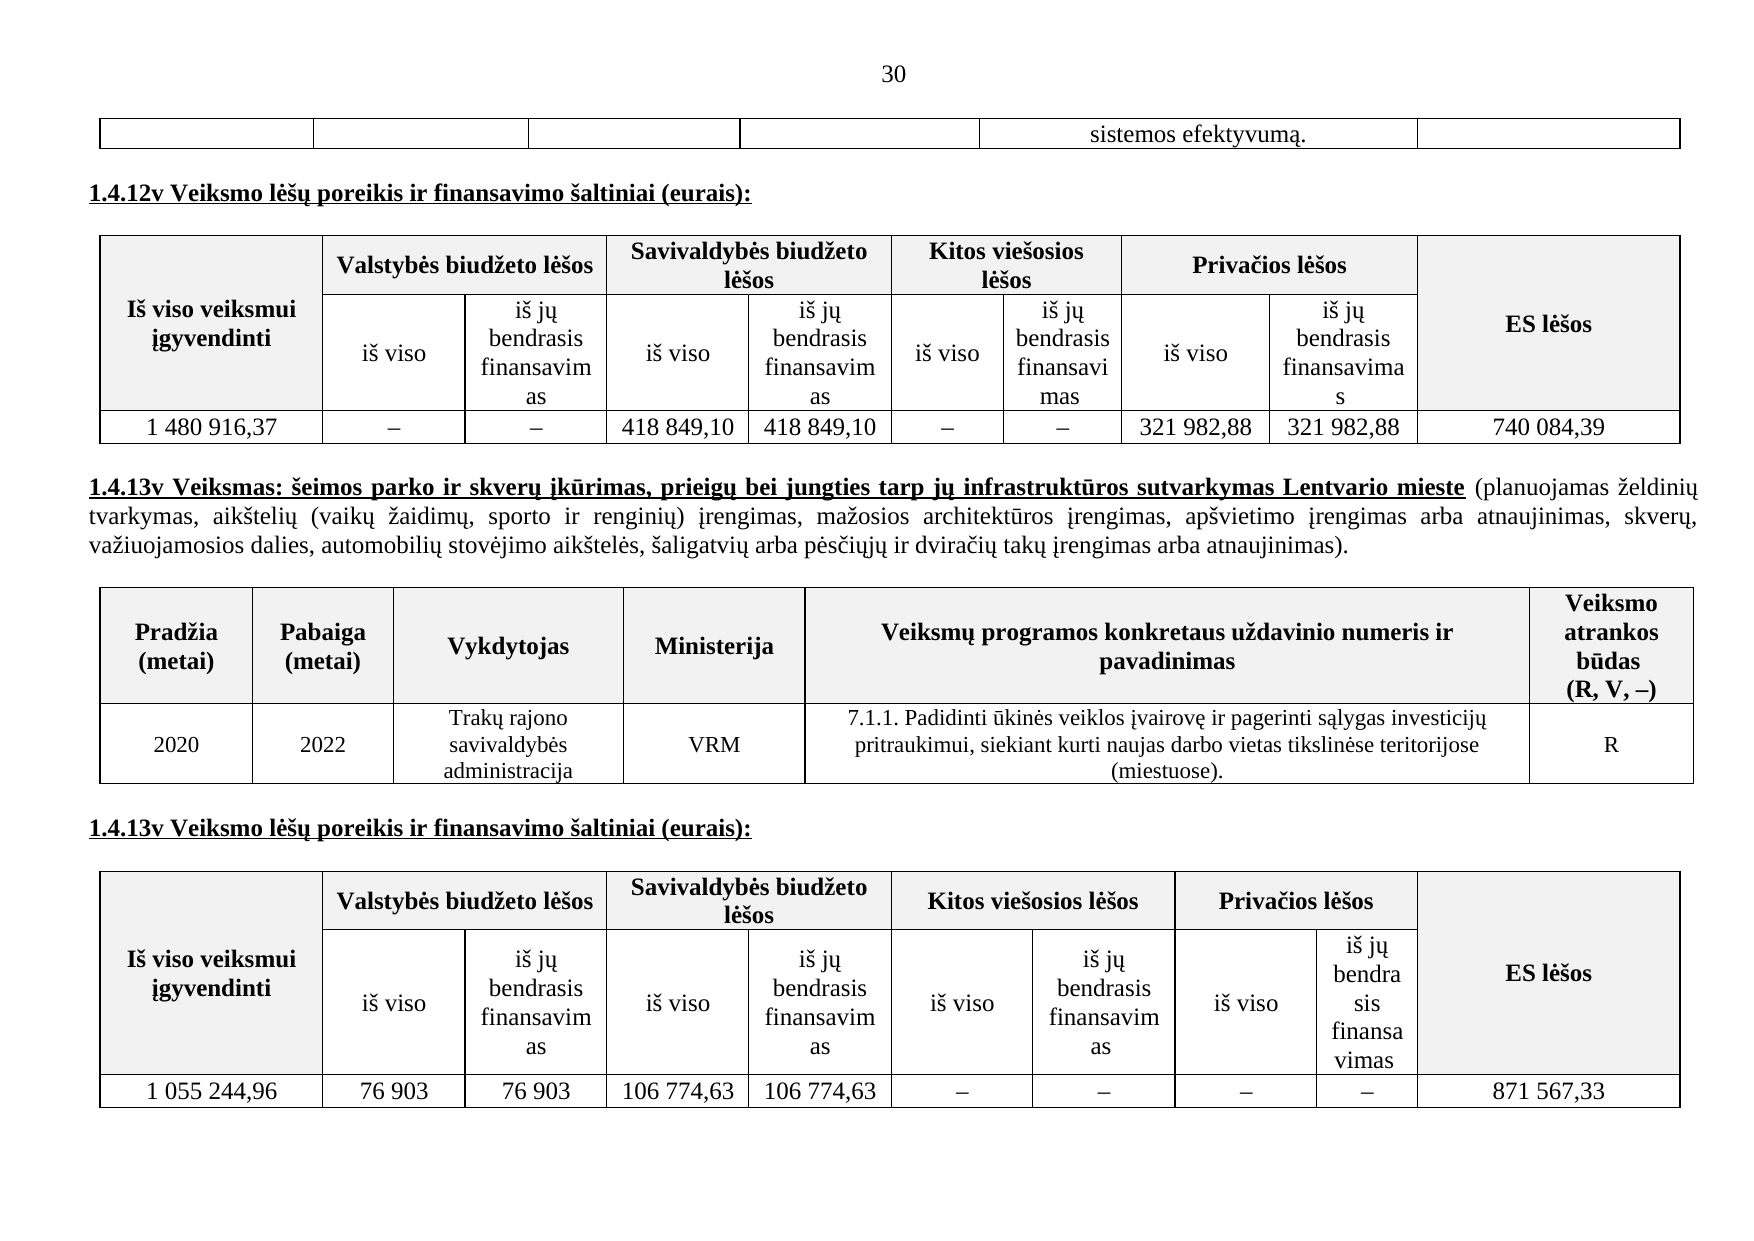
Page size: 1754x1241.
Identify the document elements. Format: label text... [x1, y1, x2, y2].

table_cell – [1176, 1075, 1316, 1107]
table_header Valstybės biudžeto lėšos [323, 236, 606, 294]
table_cell – [466, 411, 606, 442]
text 1.4.12v Veiksmo lėšų poreikis ir finansavimo šaltiniai (eurais): [89, 178, 1698, 206]
table_cell iš viso [1122, 295, 1269, 410]
table_cell 871 567,33 [1418, 1075, 1679, 1107]
table_cell sistemos efektyvumą. [980, 119, 1417, 148]
table_cell iš jų bendrasis finansavimas [1033, 930, 1174, 1074]
table_cell 740 084,39 [1418, 411, 1679, 442]
table_cell R [1530, 704, 1693, 783]
table_cell 7.1.1. Padidinti ūkinės veiklos įvairovę ir pagerinti sąlygas investicijų pritraukimui, siekiant kurti naujas darbo vietas tikslinėse teritorijose (miestuose). [806, 704, 1529, 783]
table_cell 2020 [101, 704, 252, 783]
table_cell 76 903 [323, 1075, 464, 1107]
text 1.4.13v Veiksmas: šeimos parko ir skverų įkūrimas, prieigų bei jungties tarp jų infrastruktūros sutvarkymas Lentvario mieste (planuojamas želdinių tvarkymas, aikštelių (vaikų žaidimų, sporto ir renginių) įrengimas, mažosios architektūros įrengimas, apšvietimo įrengimas arba atnaujinimas, skverų, važiuojamosios dalies, automobilių stovėjimo aikštelės, šaligatvių arba pėsčiųjų ir dviračių takų įrengimas arba atnaujinimas). [89, 472, 1698, 558]
table_cell iš viso [607, 930, 748, 1074]
table_cell iš viso [607, 295, 748, 410]
table_header Privačios lėšos [1122, 236, 1417, 294]
table_header ES lėšos [1418, 872, 1679, 1074]
table_cell Trakų rajono savivaldybės administracija [394, 704, 623, 783]
table_cell 1 480 916,37 [101, 411, 322, 442]
table_cell iš jų bendrasis finansavimas [466, 930, 606, 1074]
table_cell [1418, 119, 1679, 148]
table_cell – [892, 411, 1003, 442]
table_cell 1 055 244,96 [101, 1075, 322, 1107]
table_header ES lėšos [1418, 236, 1679, 410]
table_header Kitos viešosios lėšos [892, 872, 1174, 929]
table_cell iš jų bendrasis finansavimas [1317, 930, 1417, 1074]
table_cell VRM [624, 704, 804, 783]
table_cell iš jų bendrasis finansavimas [749, 930, 891, 1074]
table_cell iš jų bendrasis finansavimas [1270, 295, 1417, 410]
text 1.4.13v Veiksmo lėšų poreikis ir finansavimo šaltiniai (eurais): [89, 813, 1698, 842]
table_header Pabaiga (metai) [253, 588, 393, 703]
table_header Privačios lėšos [1176, 872, 1417, 929]
table_cell iš viso [892, 930, 1032, 1074]
table_cell 2022 [253, 704, 393, 783]
table_cell [314, 119, 528, 148]
table_cell iš viso [323, 930, 464, 1074]
table_cell 321 982,88 [1122, 411, 1269, 442]
table_header Kitos viešosios lėšos [892, 236, 1121, 294]
table_cell – [323, 411, 464, 442]
table_cell iš viso [892, 295, 1003, 410]
table_header Vykdytojas [394, 588, 623, 703]
table_cell iš jų bendrasis finansavimas [1004, 295, 1121, 410]
table_header Iš viso veiksmui įgyvendinti [101, 872, 322, 1074]
table_cell iš jų bendrasis finansavimas [749, 295, 891, 410]
table_cell – [1317, 1075, 1417, 1107]
table_cell – [892, 1075, 1032, 1107]
table_header Veiksmo atrankos būdas (R, V, –) [1530, 588, 1693, 703]
table_cell 418 849,10 [749, 411, 891, 442]
table_cell 321 982,88 [1270, 411, 1417, 442]
table_cell [529, 119, 739, 148]
table_cell 76 903 [466, 1075, 606, 1107]
table_cell 106 774,63 [607, 1075, 748, 1107]
table_cell 106 774,63 [749, 1075, 891, 1107]
table_header Savivaldybės biudžeto lėšos [607, 236, 891, 294]
table_header Iš viso veiksmui įgyvendinti [101, 236, 322, 410]
table_cell – [1004, 411, 1121, 442]
table_cell [741, 119, 979, 148]
table_cell iš viso [1176, 930, 1316, 1074]
table_cell iš viso [323, 295, 464, 410]
table_cell – [1033, 1075, 1174, 1107]
table_cell 418 849,10 [607, 411, 748, 442]
table_header Valstybės biudžeto lėšos [323, 872, 606, 929]
table_header Savivaldybės biudžeto lėšos [607, 872, 891, 929]
table_header Ministerija [624, 588, 804, 703]
table_header Veiksmų programos konkretaus uždavinio numeris ir pavadinimas [806, 588, 1529, 703]
table_cell [101, 119, 313, 148]
table_cell iš jų bendrasis finansavimas [466, 295, 606, 410]
table_header Pradžia (metai) [101, 588, 252, 703]
